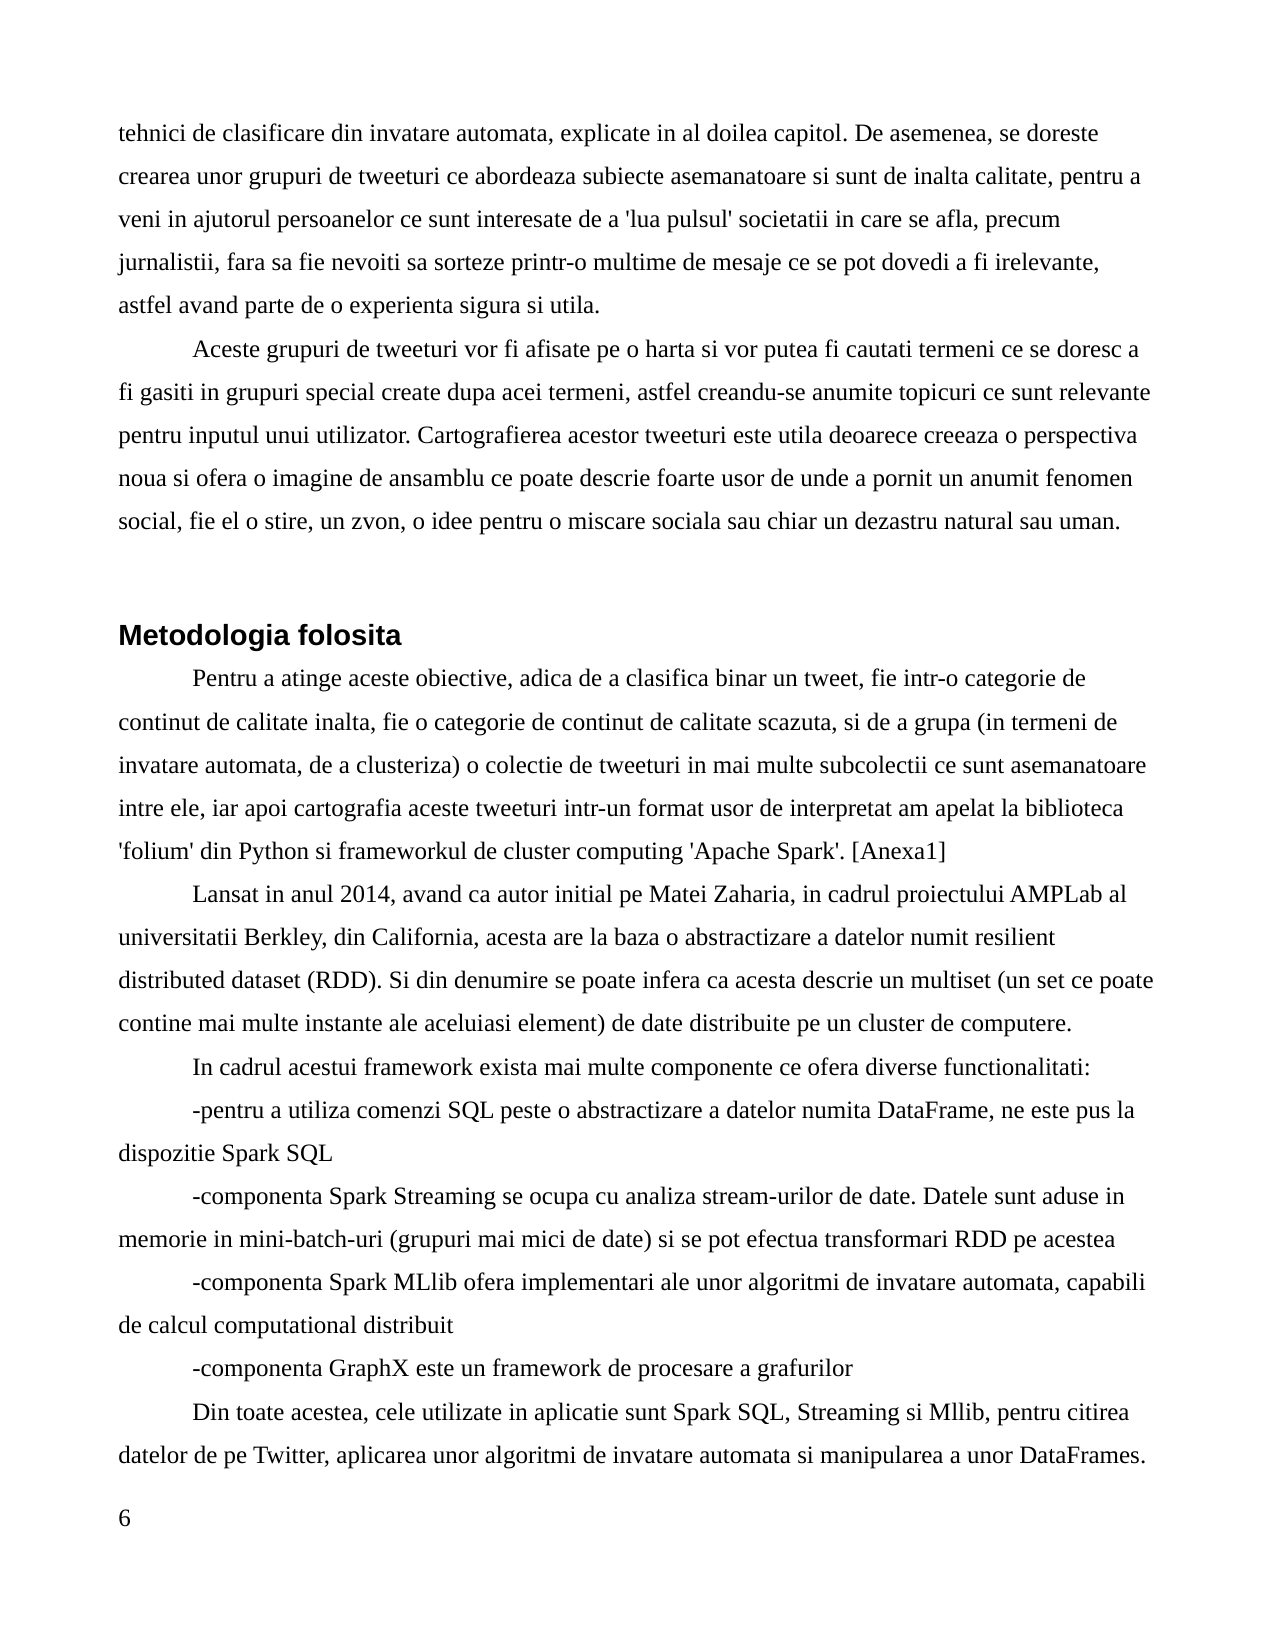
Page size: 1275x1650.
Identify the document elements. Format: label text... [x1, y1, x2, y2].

text In cadrul acestui framework exista mai multe componente ce ofera diverse functionalitati: -pentru a utiliza comenzi SQL peste o abstractizare a datelor numita DataFrame, ne este pus la dispozitie Spark SQL [118, 1052, 1157, 1167]
text -componenta Spark Streaming se ocupa cu analiza stream-urilor de date. Datele sunt aduse in memorie in mini-batch-uri (grupuri mai mici de date) si se pot efectua transformari RDD pe acestea [118, 1181, 1157, 1253]
text -componenta Spark MLlib ofera implementari ale unor algoritmi de invatare automata, capabili de calcul computational distribuit [118, 1267, 1157, 1339]
text Lansat in anul 2014, avand ca autor initial pe Matei Zaharia, in cadrul proiectului AMPLab al universitatii Berkley, din California, acesta are la baza o abstractizare a datelor numit resilient distributed dataset (RDD). Si din denumire se poate infera ca acesta descrie un multiset (un set ce poate contine mai multe instante ale aceluiasi element) de date distribuite pe un cluster de computere. [118, 879, 1157, 1037]
text Din toate acestea, cele utilizate in aplicatie sunt Spark SQL, Streaming si Mllib, pentru citirea datelor de pe Twitter, aplicarea unor algoritmi de invatare automata si manipularea a unor DataFrames. [118, 1397, 1157, 1468]
text -componenta GraphX este un framework de procesare a grafurilor [118, 1353, 1157, 1382]
text Pentru a atinge aceste obiective, adica de a clasifica binar un tweet, fie intr-o categorie de continut de calitate inalta, fie o categorie de continut de calitate scazuta, si de a grupa (in termeni de invatare automata, de a clusteriza) o colectie de tweeturi in mai multe subcolectii ce sunt asemanatoare intre ele, iar apoi cartografia aceste tweeturi intr-un format usor de interpretat am apelat la biblioteca 'folium' din Python si frameworkul de cluster computing 'Apache Spark'. [Anexa1] [118, 663, 1157, 865]
text Aceste grupuri de tweeturi vor fi afisate pe o harta si vor putea fi cautati termeni ce se doresc a fi gasiti in grupuri special create dupa acei termeni, astfel creandu-se anumite topicuri ce sunt relevante pentru inputul unui utilizator. Cartografierea acestor tweeturi este utila deoarece creeaza o perspectiva noua si ofera o imagine de ansamblu ce poate descrie foarte usor de unde a pornit un anumit fenomen social, fie el o stire, un zvon, o idee pentru o miscare sociala sau chiar un dezastru natural sau uman. [118, 334, 1157, 535]
subtitle Metodologia folosita [118, 617, 1157, 651]
text tehnici de clasificare din invatare automata, explicate in al doilea capitol. De asemenea, se doreste crearea unor grupuri de tweeturi ce abordeaza subiecte asemanatoare si sunt de inalta calitate, pentru a veni in ajutorul persoanelor ce sunt interesate de a 'lua pulsul' societatii in care se afla, precum jurnalistii, fara sa fie nevoiti sa sorteze printr-o multime de mesaje ce se pot dovedi a fi irelevante, astfel avand parte de o experienta sigura si utila. [118, 118, 1157, 319]
